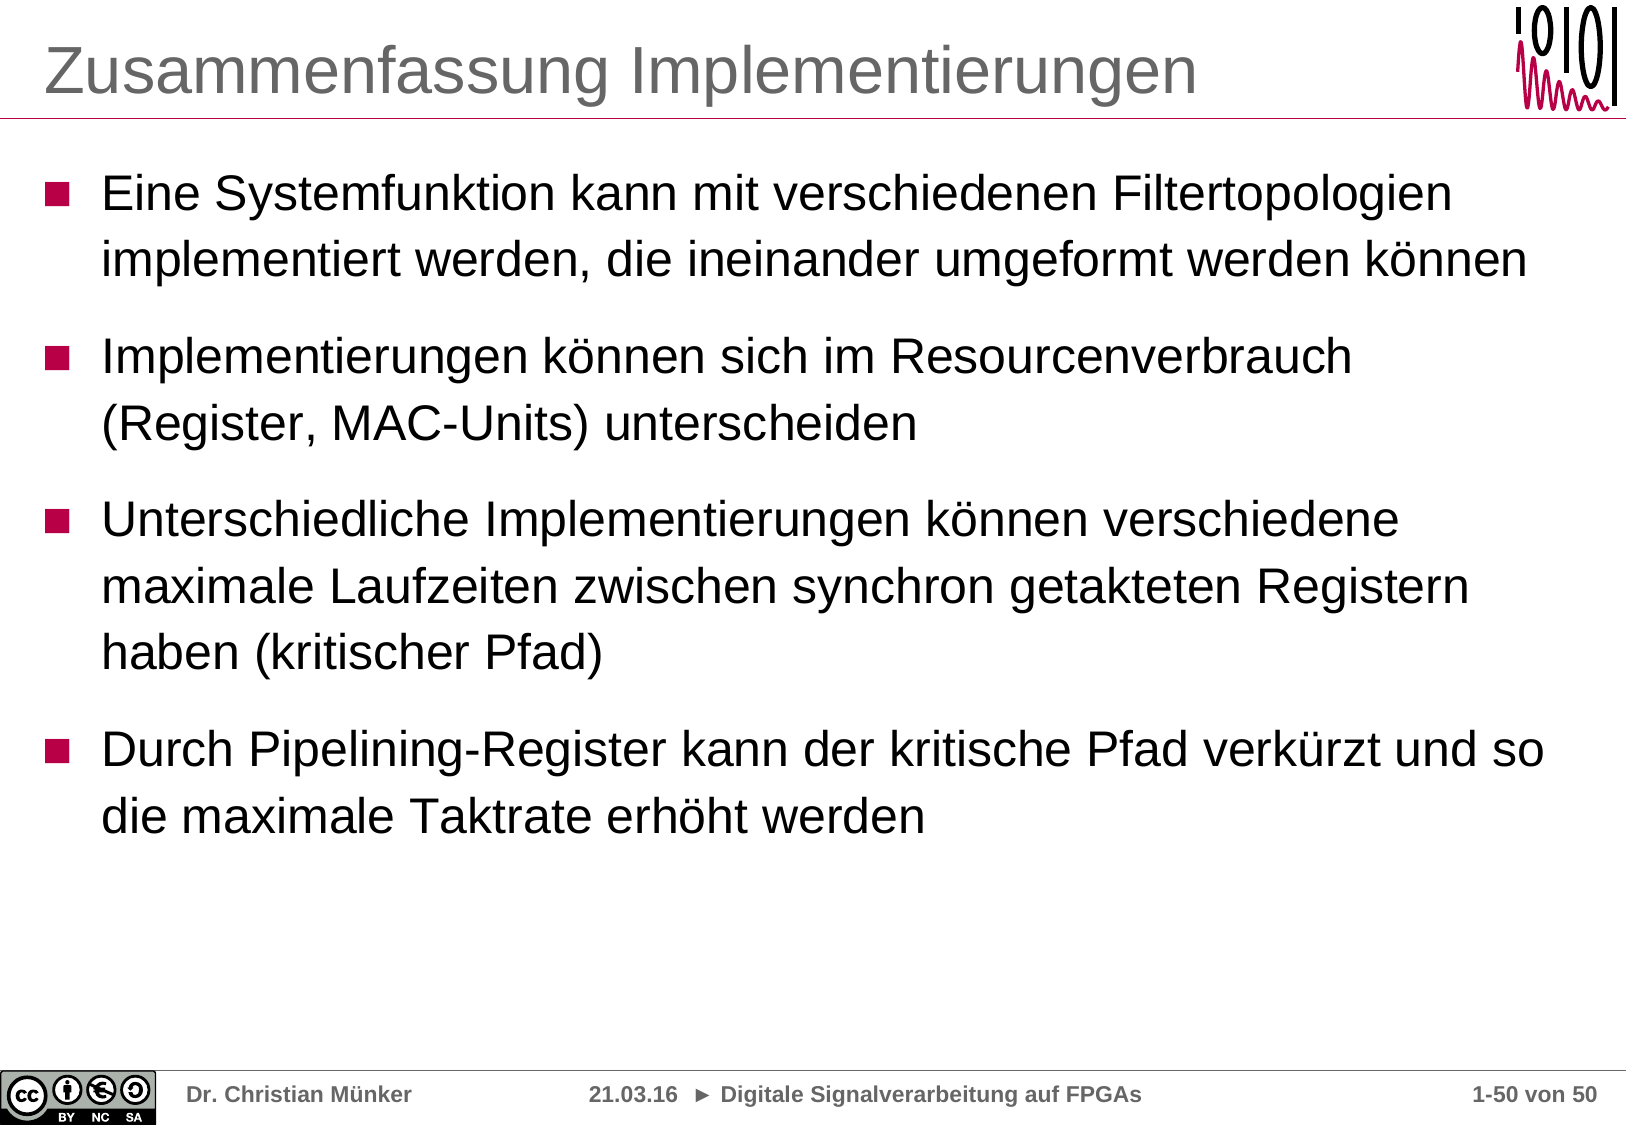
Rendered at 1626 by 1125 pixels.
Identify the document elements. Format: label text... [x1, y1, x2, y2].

title Zusammenfassung Implementierungen [44, 10, 1299, 137]
picture [1512, 0, 1625, 114]
list Eine Systemfunktion kann mit verschiedenen Filtertopologien implementiert werden, die ineinander umgeformt werden können Implementierungen können sich im Resourcenverbrauch (Register, MAC-Units) unterscheiden Unterschiedliche Implementierungen können verschiedene maximale Laufzeiten zwischen synchron getakteten Registern haben (kritischer Pfad) Durch Pipelining-Register kann der kritische Pfad verkürzt und so die maximale Taktrate erhöht werden [42, 153, 1579, 1036]
